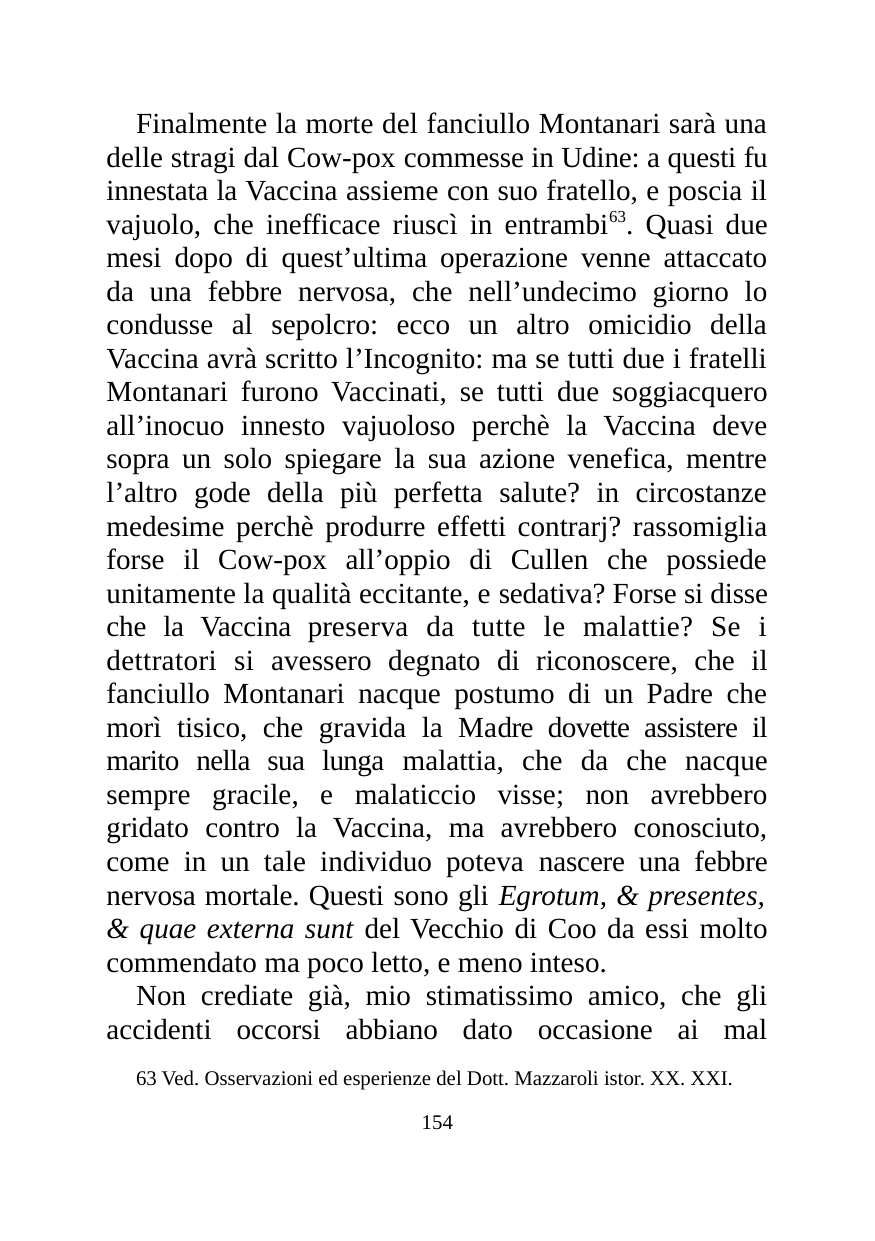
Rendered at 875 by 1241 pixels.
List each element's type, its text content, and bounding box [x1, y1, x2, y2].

text Ved. Osservazioni ed esperienze del Dott. Mazzaroli istor. XX. XXI. [106, 1066, 768, 1090]
text Finalmente la morte del fanciullo Montanari sarà una delle stragi dal Cow-pox commesse in Udine: a questi fu innestata la Vaccina assieme con suo fratello, e poscia il vajuolo, che inefficace riuscì in entrambi. Quasi due mesi dopo di quest’ultima operazione venne attaccato da una febbre nervosa, che nell’undecimo giorno lo condusse al sepolcro: ecco un altro omicidio della Vaccina avrà scritto l’Incognito: ma se tutti due i fratelli Montanari furono Vaccinati, se tutti due soggiacquero all’inocuo innesto vajuoloso perchè la Vaccina deve sopra un solo spiegare la sua azione venefica, mentre l’altro gode della più perfetta salute? in circostanze medesime perchè produrre effetti contrarj? rassomiglia forse il Cow-pox all’oppio di Cullen che possiede unitamente la qualità eccitante, e sedativa? Forse si disse che la Vaccina preserva da tutte le malattie? Se i dettratori si avessero degnato di riconoscere, che il fanciullo Montanari nacque postumo di un Padre che morì tisico, che gravida la Madre dovette assistere il marito nella sua lunga malattia, che da che nacque sempre gracile, e malaticcio visse; non avrebbero gridato contro la Vaccina, ma avrebbero conosciuto, come in un tale individuo poteva nascere una febbre nervosa mortale. Questi sono gli Egrotum, & presentes, & quae externa sunt del Vecchio di Coo da essi molto commendato ma poco letto, e meno inteso. [106, 106, 768, 978]
text Non crediate già, mio stimatissimo amico, che gli accidenti occorsi abbiano dato occasione ai mal [106, 978, 768, 1045]
